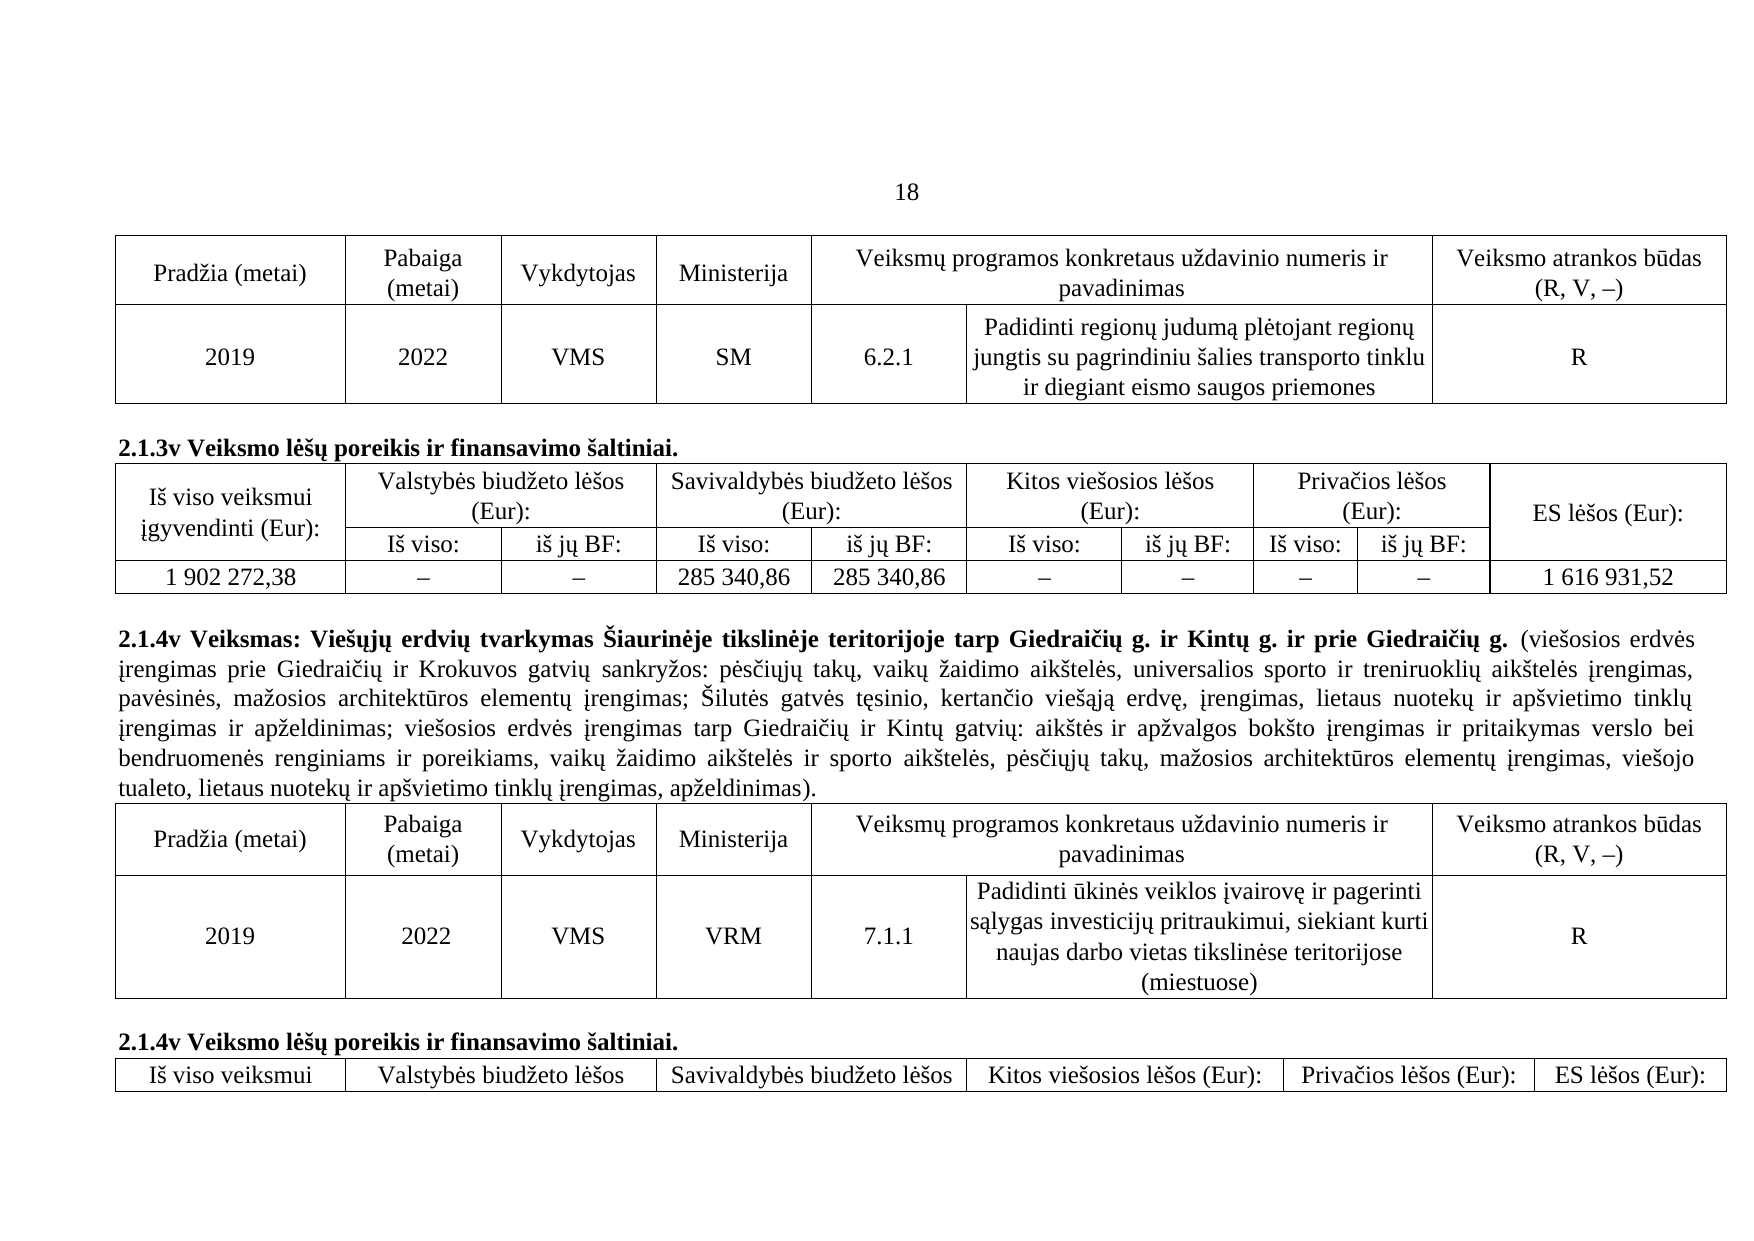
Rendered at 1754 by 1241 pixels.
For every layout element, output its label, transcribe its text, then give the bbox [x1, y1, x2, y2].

table_header Ministerija [657, 804, 811, 875]
table_header Vykdytojas [502, 804, 656, 875]
table_cell 1 616 931,52 [1491, 561, 1726, 593]
table_cell – [1122, 561, 1253, 593]
table_cell 2022 [346, 305, 501, 403]
table_cell 7.1.1 [812, 876, 966, 997]
text 2.1.4v Veiksmas: Viešųjų erdvių tvarkymas Šiaurinėje tikslinėje teritorijoje tarp Giedraičių g. ir Kintų g. ir prie Giedraičių g. (viešosios erdvės įrengimas prie Giedraičių ir Krokuvos gatvių sankryžos: pėsčiųjų takų, vaikų žaidimo aikštelės, universalios sporto ir treniruoklių aikštelės įrengimas, pavėsinės, mažosios architektūros elementų įrengimas; Šilutės gatvės tęsinio, kertančio viešąją erdvę, įrengimas, lietaus nuotekų ir apšvietimo tinklų įrengimas ir apželdinimas; viešosios erdvės įrengimas tarp Giedraičių ir Kintų gatvių: aikštės ir apžvalgos bokšto įrengimas ir pritaikymas verslo bei bendruomenės renginiams ir poreikiams, vaikų žaidimo aikštelės ir sporto aikštelės, pėsčiųjų takų, mažosios architektūros elementų įrengimas, viešojo tualeto, lietaus nuotekų ir apšvietimo tinklų įrengimas, apželdinimas). [118, 624, 1695, 802]
table_cell 2019 [116, 305, 345, 403]
table_cell iš jų BF: [812, 528, 966, 560]
table_cell – [967, 561, 1121, 593]
table_header Ministerija [657, 236, 811, 303]
table_cell Iš viso: [657, 528, 811, 560]
table_cell 285 340,86 [812, 561, 966, 593]
table_header Kitos viešosios lėšos (Eur): [967, 1059, 1283, 1091]
table_header Iš viso veiksmui [116, 1059, 345, 1091]
table_header Veiksmo atrankos būdas (R, V, –) [1433, 236, 1726, 303]
table_cell VMS [502, 876, 656, 997]
table_cell 6.2.1 [812, 305, 966, 403]
table_cell R [1433, 876, 1726, 997]
table_cell iš jų BF: [1122, 528, 1253, 560]
table_cell R [1433, 305, 1726, 403]
table_cell SM [657, 305, 811, 403]
text 2.1.3v Veiksmo lėšų poreikis ir finansavimo šaltiniai. [118, 433, 1695, 461]
table_header Savivaldybės biudžeto lėšos [657, 1059, 966, 1091]
table_cell Iš viso: [967, 528, 1121, 560]
table_cell 2019 [116, 876, 345, 997]
table_header Valstybės biudžeto lėšos (Eur): [346, 464, 656, 527]
table_header ES lėšos (Eur): [1535, 1059, 1726, 1091]
table_header Veiksmo atrankos būdas (R, V, –) [1433, 804, 1726, 875]
table_cell iš jų BF: [1358, 528, 1489, 560]
table_cell 1 902 272,38 [116, 561, 345, 593]
table_cell Padidinti regionų judumą plėtojant regionų jungtis su pagrindiniu šalies transporto tinklu ir diegiant eismo saugos priemones [967, 305, 1432, 403]
table_cell Iš viso: [346, 528, 501, 560]
table_header Privačios lėšos (Eur): [1254, 464, 1489, 527]
table_cell VMS [502, 305, 656, 403]
table_cell VRM [657, 876, 811, 997]
table_cell Padidinti ūkinės veiklos įvairovę ir pagerinti sąlygas investicijų pritraukimui, siekiant kurti naujas darbo vietas tikslinėse teritorijose (miestuose) [967, 876, 1432, 997]
table_cell Iš viso: [1254, 528, 1357, 560]
table_cell – [502, 561, 656, 593]
table_cell – [346, 561, 501, 593]
table_cell 2022 [346, 876, 501, 997]
text 2.1.4v Veiksmo lėšų poreikis ir finansavimo šaltiniai. [118, 1027, 1695, 1056]
table_header Pabaiga (metai) [346, 804, 501, 875]
table_header Pradžia (metai) [116, 236, 345, 303]
table_cell – [1254, 561, 1357, 593]
table_header Pabaiga (metai) [346, 236, 501, 303]
table_header Veiksmų programos konkretaus uždavinio numeris ir pavadinimas [812, 804, 1432, 875]
table_header Iš viso veiksmui įgyvendinti (Eur): [116, 464, 345, 560]
table_header Savivaldybės biudžeto lėšos (Eur): [657, 464, 966, 527]
table_header Privačios lėšos (Eur): [1284, 1059, 1534, 1091]
table_cell iš jų BF: [502, 528, 656, 560]
table_header ES lėšos (Eur): [1491, 464, 1726, 560]
table_header Kitos viešosios lėšos (Eur): [967, 464, 1253, 527]
table_header Veiksmų programos konkretaus uždavinio numeris ir pavadinimas [812, 236, 1432, 303]
table_header Vykdytojas [502, 236, 656, 303]
table_cell 285 340,86 [657, 561, 811, 593]
table_header Valstybės biudžeto lėšos [346, 1059, 656, 1091]
table_cell – [1358, 561, 1489, 593]
table_header Pradžia (metai) [116, 804, 345, 875]
